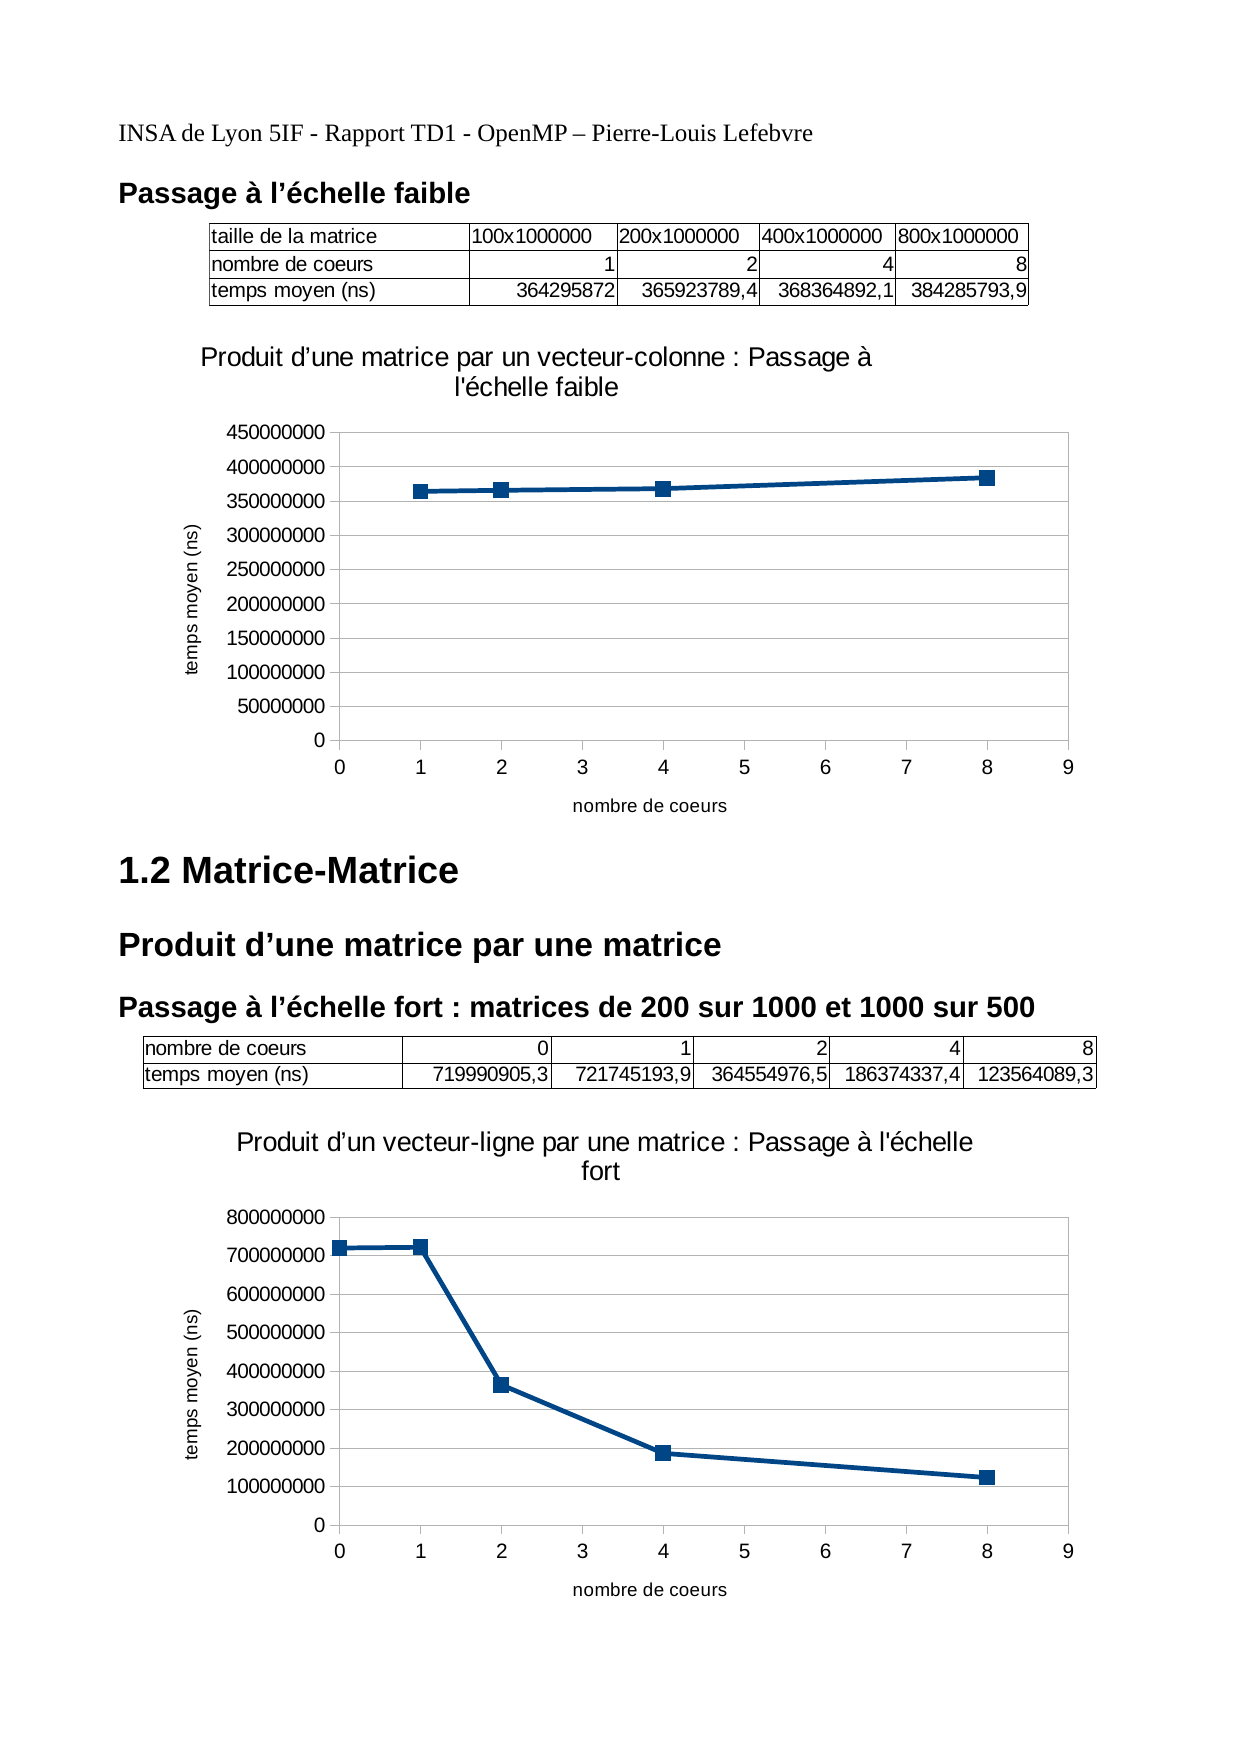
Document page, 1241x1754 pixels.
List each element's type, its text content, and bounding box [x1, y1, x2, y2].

subtitle Passage à l’échelle fort : matrices de 200 sur 1000 et 1000 sur 500 [118, 990, 1122, 1024]
subtitle 1.2 Matrice-Matrice [118, 297, 1122, 891]
subtitle Passage à l’échelle faible [118, 176, 1122, 210]
subtitle Produit d’une matrice par une matrice [118, 925, 1122, 963]
